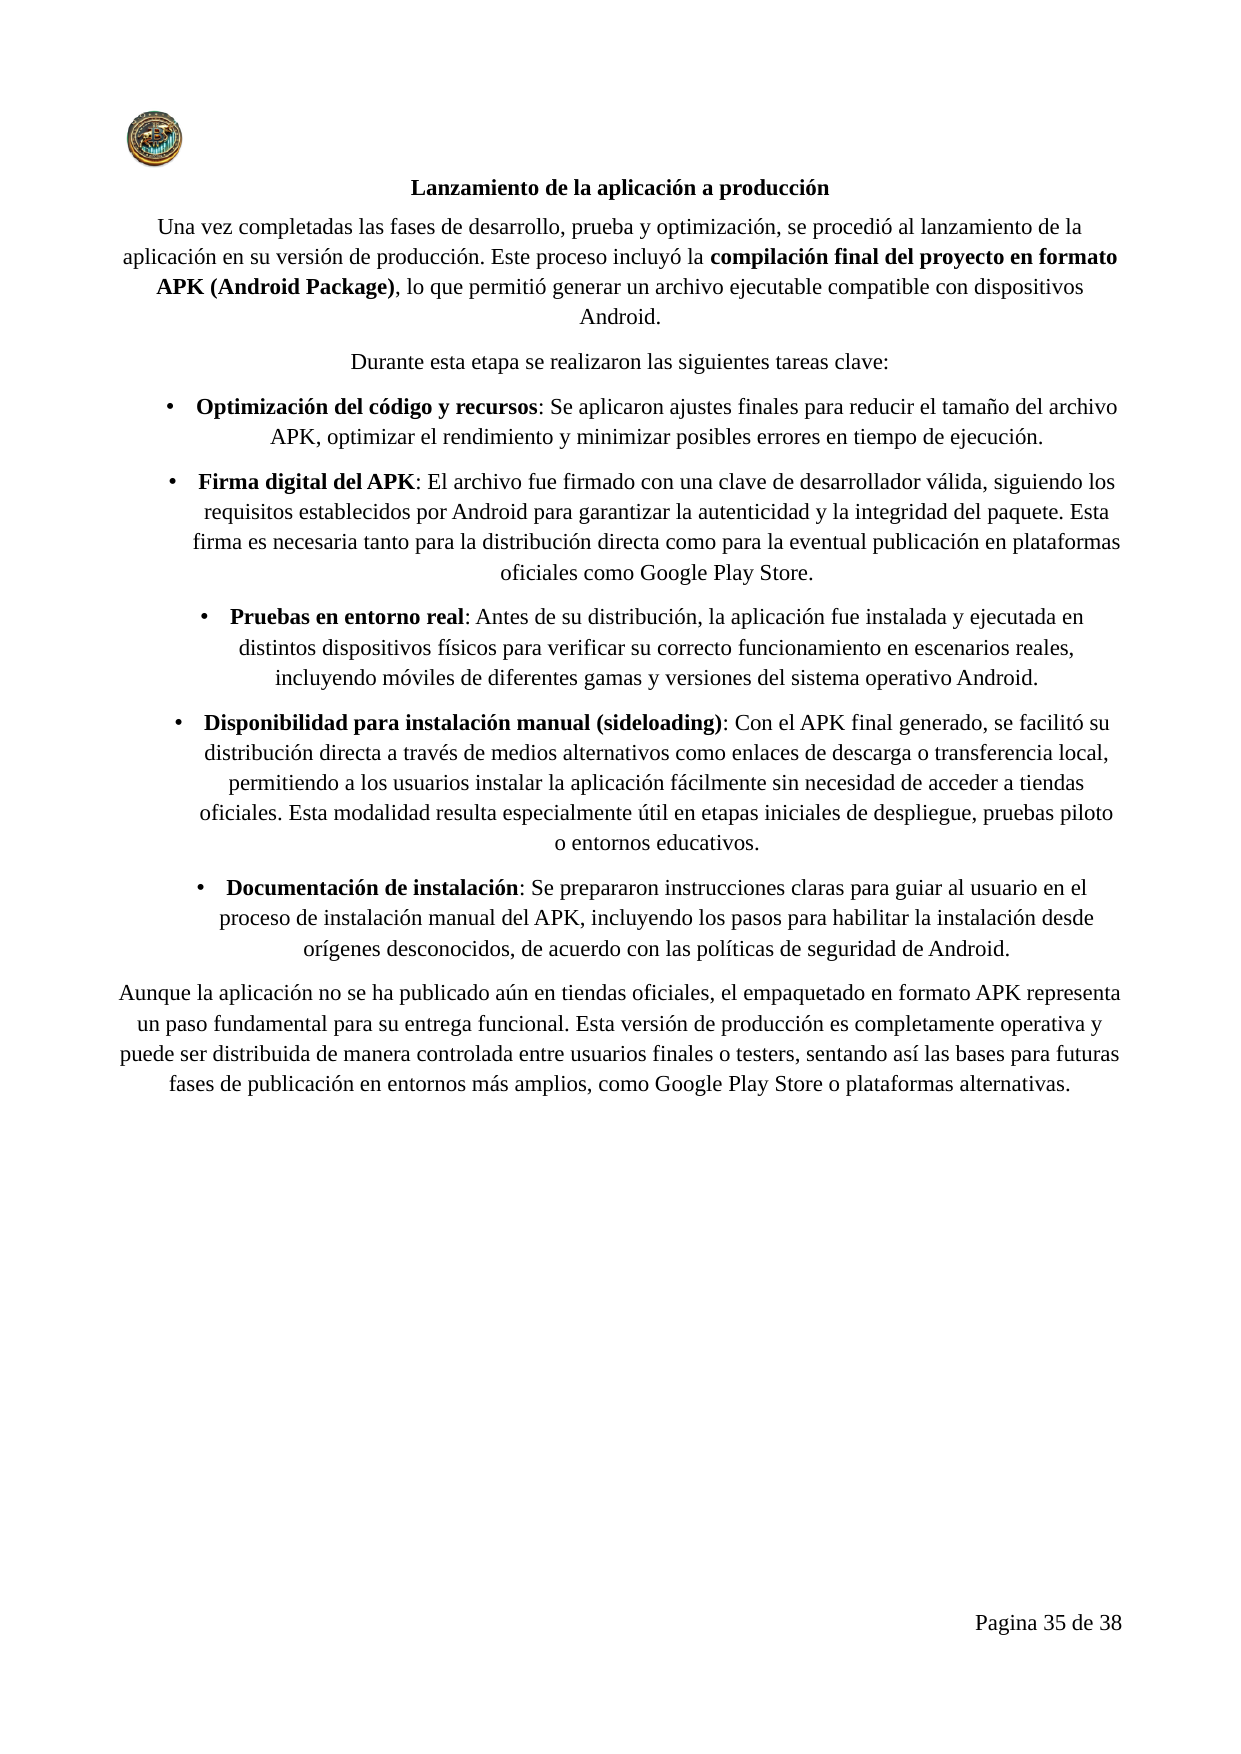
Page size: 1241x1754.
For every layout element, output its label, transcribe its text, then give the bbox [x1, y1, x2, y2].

text Durante esta etapa se realizaron las siguientes tareas clave: [118, 348, 1122, 374]
picture [124, 108, 184, 168]
text Una vez completadas las fases de desarrollo, prueba y optimización, se procedió al lanzamiento de la aplicación en su versión de producción. Este proceso incluyó la compilación final del proyecto en formato APK (Android Package), lo que permitió generar un archivo ejecutable compatible con dispositivos Android. [118, 213, 1122, 330]
list Optimización del código y recursos: Se aplicaron ajustes finales para reducir el tamaño del archivo APK, optimizar el rendimiento y minimizar posibles errores en tiempo de ejecución. [162, 393, 1122, 449]
subtitle Lanzamiento de la aplicación a producción [118, 174, 1122, 200]
list Disponibilidad para instalación manual (sideloading): Con el APK final generado, se facilitó su distribución directa a través de medios alternativos como enlaces de descarga o transferencia local, permitiendo a los usuarios instalar la aplicación fácilmente sin necesidad de acceder a tiendas oficiales. Esta modalidad resulta especialmente útil en etapas iniciales de despliegue, pruebas piloto o entornos educativos. [162, 709, 1122, 856]
list Pruebas en entorno real: Antes de su distribución, la aplicación fue instalada y ejecutada en distintos dispositivos físicos para verificar su correcto funcionamiento en escenarios reales, incluyendo móviles de diferentes gamas y versiones del sistema operativo Android. [162, 603, 1122, 690]
list Documentación de instalación: Se prepararon instrucciones claras para guiar al usuario en el proceso de instalación manual del APK, incluyendo los pasos para habilitar la instalación desde orígenes desconocidos, de acuerdo con las políticas de seguridad de Android. [162, 874, 1122, 961]
text Aunque la aplicación no se ha publicado aún en tiendas oficiales, el empaquetado en formato APK representa un paso fundamental para su entrega funcional. Esta versión de producción es completamente operativa y puede ser distribuida de manera controlada entre usuarios finales o testers, sentando así las bases para futuras fases de publicación en entornos más amplios, como Google Play Store o plataformas alternativas. [118, 979, 1122, 1096]
list Firma digital del APK: El archivo fue firmado con una clave de desarrollador válida, siguiendo los requisitos establecidos por Android para garantizar la autenticidad y la integridad del paquete. Esta firma es necesaria tanto para la distribución directa como para la eventual publicación en plataformas oficiales como Google Play Store. [162, 468, 1122, 585]
